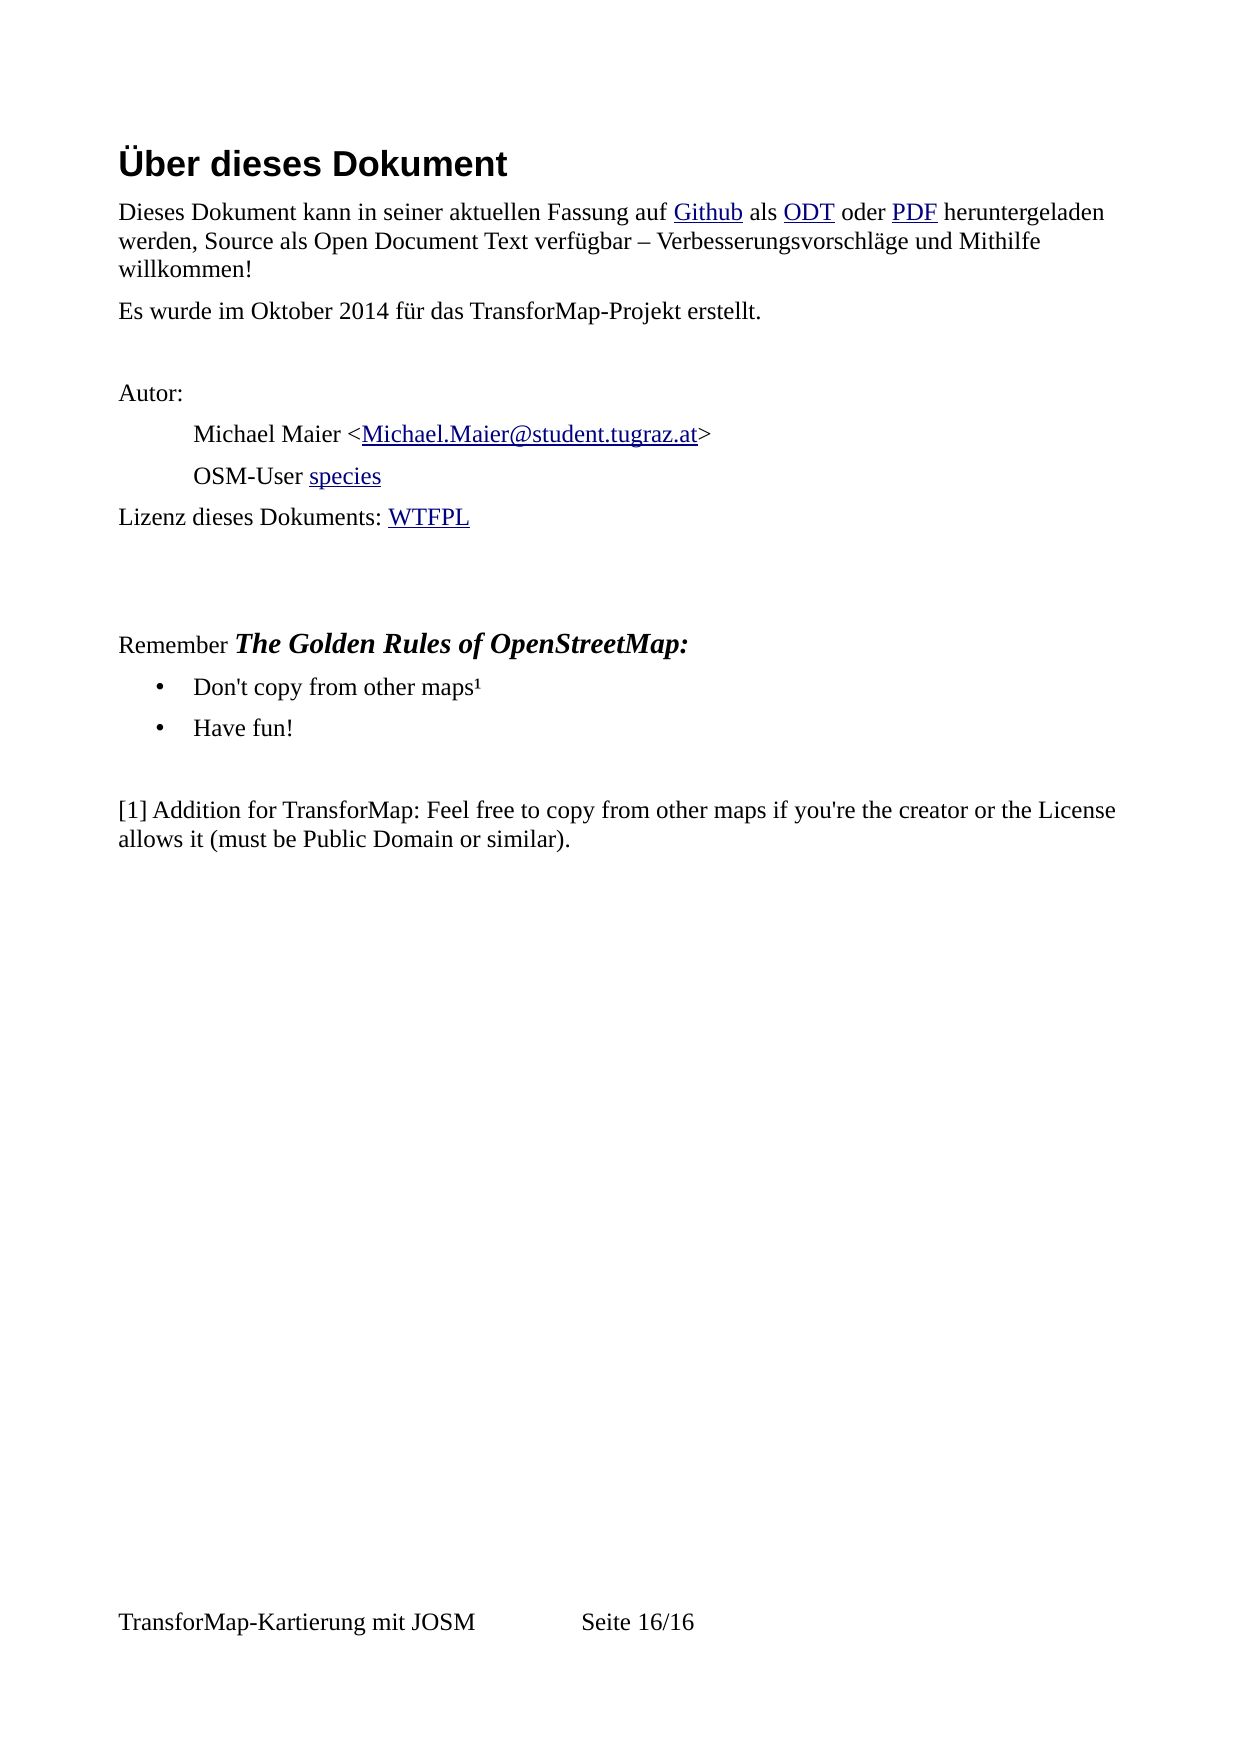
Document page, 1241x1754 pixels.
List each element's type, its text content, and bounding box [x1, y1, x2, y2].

text Dieses Dokument kann in seiner aktuellen Fassung auf Github als ODT oder PDF heruntergeladen werden, Source als Open Document Text verfügbar – Verbesserungsvorschläge und Mithilfe willkommen! [118, 197, 1122, 283]
text Es wurde im Oktober 2014 für das TransforMap-Projekt erstellt. [118, 296, 1122, 324]
text Lizenz dieses Dokuments: WTFPL [118, 502, 1122, 531]
list Have fun! [156, 713, 1122, 742]
list Don't copy from other maps¹ [156, 672, 1122, 701]
text Remember The Golden Rules of OpenStreetMap: [118, 626, 1122, 659]
text OSM-User species [118, 461, 1122, 489]
text Autor: [118, 378, 1122, 407]
subtitle Über dieses Dokument [118, 143, 1122, 184]
text [1] Addition for TransforMap: Feel free to copy from other maps if you're the creator or the License allows it (must be Public Domain or similar). [118, 796, 1122, 853]
text Michael Maier <Michael.Maier@student.tugraz.at> [118, 419, 1122, 448]
